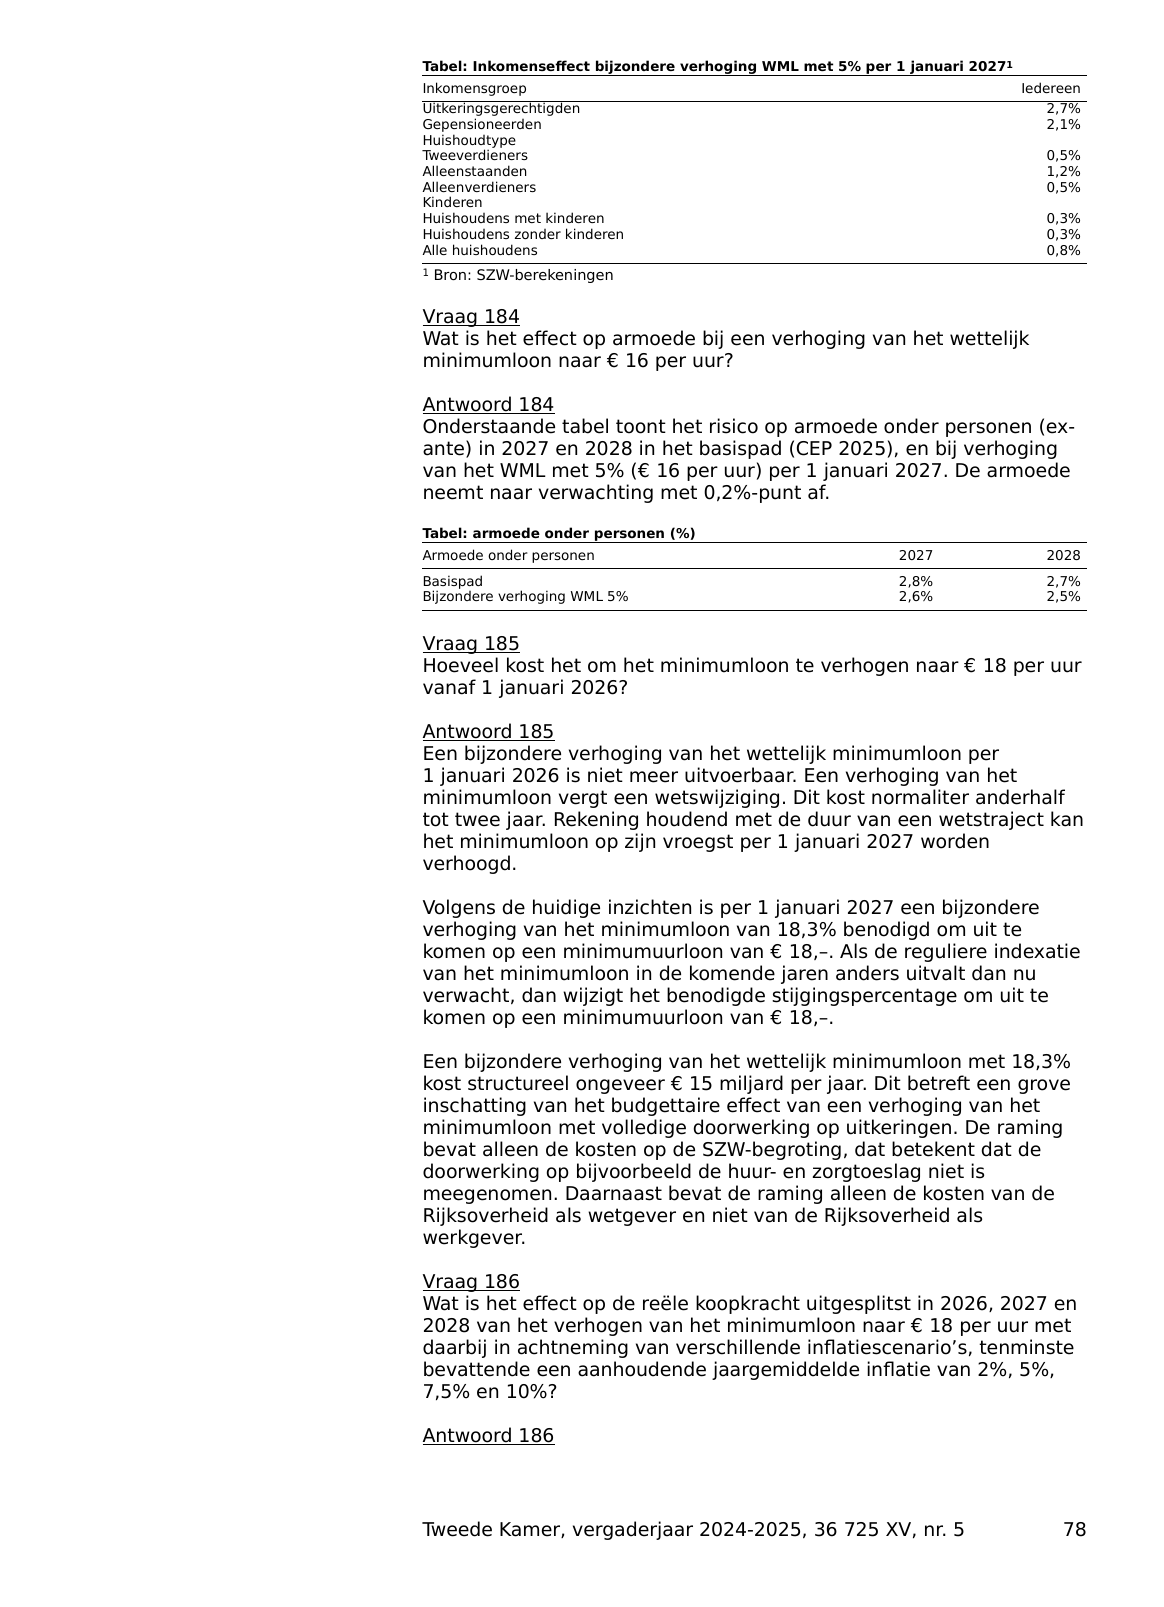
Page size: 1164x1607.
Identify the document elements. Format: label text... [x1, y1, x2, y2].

text Antwoord 184 [422, 394, 1087, 416]
text Vraag 185 [422, 633, 1087, 655]
table_cell 0,5% [939, 180, 1087, 195]
table_header Tabel: Inkomenseffect bijzondere verhoging WML met 5% per 1 januari 20271 [422, 59, 1087, 75]
table_cell Alle huishoudens [422, 243, 939, 263]
table_cell 2,6% [791, 589, 939, 609]
table_cell [939, 133, 1087, 148]
text Vraag 186 [422, 1271, 1087, 1293]
table_cell Gepensioneerden [422, 117, 939, 132]
text Een bijzondere verhoging van het wettelijk minimumloon per 1 januari 2026 is niet meer uitvoerbaar. Een verhoging van het minimumloon vergt een wetswijziging. Dit kost normaliter anderhalf tot twee jaar. Rekening houdend met de duur van een wetstraject kan het minimumloon op zijn vroegst per 1 januari 2027 worden verhoogd. [422, 743, 1087, 875]
table_cell Huishoudens zonder kinderen [422, 227, 939, 242]
text Wat is het effect op de reële koopkracht uitgesplitst in 2026, 2027 en 2028 van het verhogen van het minimumloon naar € 18 per uur met daarbij in achtneming van verschillende inflatiescenario’s, tenminste bevattende een aanhoudende jaargemiddelde inflatie van 2%, 5%, 7,5% en 10%? [422, 1293, 1087, 1403]
table_cell 2,1% [939, 117, 1087, 132]
table_cell Basispad [422, 569, 791, 589]
text Antwoord 186 [422, 1425, 1087, 1447]
table_cell Iedereen [939, 76, 1087, 101]
table_cell 0,8% [939, 243, 1087, 263]
table_cell Armoede onder personen [422, 543, 791, 568]
table_cell Kinderen [422, 195, 939, 211]
text Wat is het effect op armoede bij een verhoging van het wettelijk minimumloon naar € 16 per uur? [422, 328, 1087, 372]
table_cell Huishoudtype [422, 133, 939, 148]
table_cell 2028 [939, 543, 1087, 568]
table_cell 2,8% [791, 569, 939, 589]
table_cell Alleenstaanden [422, 164, 939, 179]
table_cell 2,5% [939, 589, 1087, 609]
table_cell 0,3% [939, 227, 1087, 242]
table_cell Bijzondere verhoging WML 5% [422, 589, 791, 609]
table_cell Alleenverdieners [422, 180, 939, 195]
table_cell Uitkeringsgerechtigden [422, 102, 939, 117]
table_cell Inkomensgroep [422, 76, 939, 101]
table_cell Huishoudens met kinderen [422, 211, 939, 227]
table_cell 2,7% [939, 102, 1087, 117]
table_cell 1 Bron: SZW-berekeningen [422, 264, 1087, 284]
table_cell 0,5% [939, 148, 1087, 164]
text Antwoord 185 [422, 721, 1087, 743]
table_cell 2,7% [939, 569, 1087, 589]
text Een bijzondere verhoging van het wettelijk minimumloon met 18,3% kost structureel ongeveer € 15 miljard per jaar. Dit betreft een grove inschatting van het budgettaire effect van een verhoging van het minimumloon met volledige doorwerking op uitkeringen. De raming bevat alleen de kosten op de SZW-begroting, dat betekent dat de doorwerking op bijvoorbeeld de huur- en zorgtoeslag niet is meegenomen. Daarnaast bevat de raming alleen de kosten van de Rijksoverheid als wetgever en niet van de Rijksoverheid als werkgever. [422, 1051, 1087, 1249]
table_cell Tweeverdieners [422, 148, 939, 164]
text Volgens de huidige inzichten is per 1 januari 2027 een bijzondere verhoging van het minimumloon van 18,3% benodigd om uit te komen op een minimumuurloon van € 18,–. Als de reguliere indexatie van het minimumloon in de komende jaren anders uitvalt dan nu verwacht, dan wijzigt het benodigde stijgingspercentage om uit te komen op een minimumuurloon van € 18,–. [422, 897, 1087, 1029]
text Hoeveel kost het om het minimumloon te verhogen naar € 18 per uur vanaf 1 januari 2026? [422, 655, 1087, 699]
table_cell 0,3% [939, 211, 1087, 227]
table_cell 2027 [791, 543, 939, 568]
table_cell 1,2% [939, 164, 1087, 179]
text Vraag 184 [422, 306, 1087, 328]
table_header Tabel: armoede onder personen (%) [422, 526, 1087, 542]
table_cell [939, 195, 1087, 211]
text Onderstaande tabel toont het risico op armoede onder personen (ex-ante) in 2027 en 2028 in het basispad (CEP 2025), en bij verhoging van het WML met 5% (€ 16 per uur) per 1 januari 2027. De armoede neemt naar verwachting met 0,2%-punt af. [422, 416, 1087, 504]
